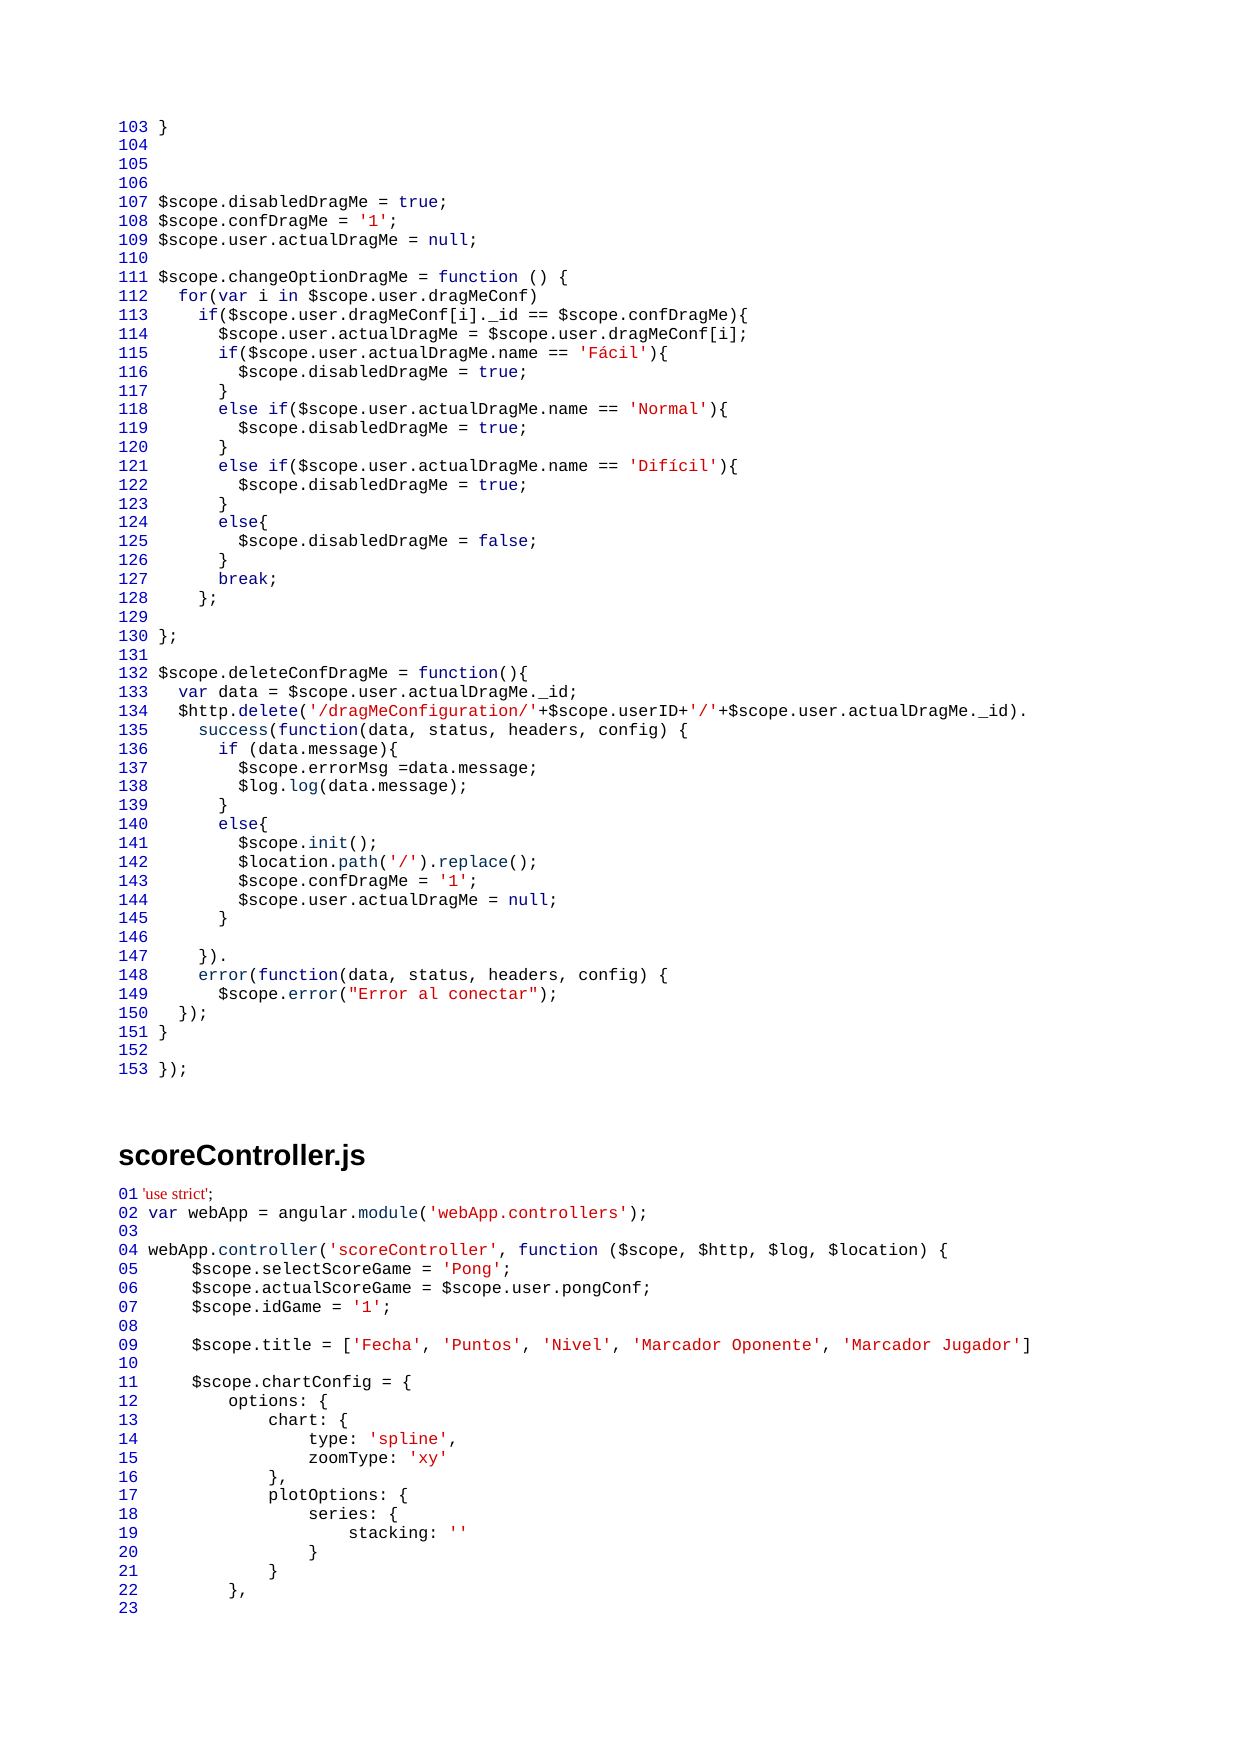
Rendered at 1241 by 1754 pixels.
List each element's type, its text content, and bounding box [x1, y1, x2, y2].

subtitle scoreController.js [118, 1137, 1122, 1171]
text 141 $scope.init(); [118, 834, 1122, 853]
text 109 $scope.user.actualDragMe = null; [118, 231, 1122, 250]
text 152 [118, 1042, 1122, 1061]
text 14 type: 'spline', [118, 1430, 1122, 1449]
text 08 [118, 1317, 1122, 1336]
text 132 $scope.deleteConfDragMe = function(){ [118, 665, 1122, 684]
text 20 } [118, 1543, 1122, 1562]
text 147 }). [118, 948, 1122, 967]
text 13 chart: { [118, 1412, 1122, 1430]
text 11 $scope.chartConfig = { [118, 1374, 1122, 1393]
text 122 $scope.disabledDragMe = true; [118, 476, 1122, 495]
text 121 else if($scope.user.actualDragMe.name == 'Difícil'){ [118, 457, 1122, 476]
text 21 } [118, 1562, 1122, 1581]
text 10 [118, 1355, 1122, 1374]
text 142 $location.path('/').replace(); [118, 853, 1122, 872]
text 124 else{ [118, 514, 1122, 533]
text 02 var webApp = angular.module('webApp.controllers'); [118, 1204, 1122, 1223]
text 115 if($scope.user.actualDragMe.name == 'Fácil'){ [118, 344, 1122, 363]
text 01 'use strict'; [118, 1183, 1122, 1204]
text 139 } [118, 797, 1122, 816]
text 140 else{ [118, 816, 1122, 834]
text 05 $scope.selectScoreGame = 'Pong'; [118, 1261, 1122, 1279]
text 23 [118, 1600, 1122, 1619]
text 146 [118, 929, 1122, 948]
text 150 }); [118, 1004, 1122, 1023]
text 103 } [118, 118, 1122, 137]
text 12 options: { [118, 1393, 1122, 1412]
text 19 stacking: '' [118, 1525, 1122, 1543]
text 108 $scope.confDragMe = '1'; [118, 212, 1122, 231]
text 114 $scope.user.actualDragMe = $scope.user.dragMeConf[i]; [118, 326, 1122, 344]
text 113 if($scope.user.dragMeConf[i]._id == $scope.confDragMe){ [118, 307, 1122, 326]
text 112 for(var i in $scope.user.dragMeConf) [118, 288, 1122, 307]
text 149 $scope.error("Error al conectar"); [118, 985, 1122, 1004]
text 135 success(function(data, status, headers, config) { [118, 721, 1122, 740]
text 118 else if($scope.user.actualDragMe.name == 'Normal'){ [118, 401, 1122, 420]
text 117 } [118, 382, 1122, 401]
text 144 $scope.user.actualDragMe = null; [118, 891, 1122, 910]
text 151 } [118, 1023, 1122, 1042]
text 116 $scope.disabledDragMe = true; [118, 363, 1122, 382]
text 111 $scope.changeOptionDragMe = function () { [118, 269, 1122, 288]
text 06 $scope.actualScoreGame = $scope.user.pongConf; [118, 1279, 1122, 1298]
text 120 } [118, 439, 1122, 457]
text 126 } [118, 552, 1122, 571]
text 104 [118, 137, 1122, 156]
text 107 $scope.disabledDragMe = true; [118, 193, 1122, 212]
text 138 $log.log(data.message); [118, 778, 1122, 797]
text 129 [118, 608, 1122, 627]
text 143 $scope.confDragMe = '1'; [118, 872, 1122, 891]
text 123 } [118, 495, 1122, 514]
text 133 var data = $scope.user.actualDragMe._id; [118, 684, 1122, 703]
text 15 zoomType: 'xy' [118, 1449, 1122, 1468]
text 105 [118, 156, 1122, 175]
text 134 $http.delete('/dragMeConfiguration/'+$scope.userID+'/'+$scope.user.actualDragMe._id). [118, 703, 1122, 721]
text 09 $scope.title = ['Fecha', 'Puntos', 'Nivel', 'Marcador Oponente', 'Marcador Jugador'] [118, 1336, 1122, 1355]
text 148 error(function(data, status, headers, config) { [118, 967, 1122, 985]
text 131 [118, 646, 1122, 665]
text 137 $scope.errorMsg =data.message; [118, 759, 1122, 778]
text 16 }, [118, 1468, 1122, 1487]
text 145 } [118, 910, 1122, 929]
text 03 [118, 1223, 1122, 1242]
text 119 $scope.disabledDragMe = true; [118, 420, 1122, 439]
text 110 [118, 250, 1122, 269]
text 153 }); [118, 1061, 1122, 1080]
text 18 series: { [118, 1506, 1122, 1525]
text 22 }, [118, 1581, 1122, 1600]
text 136 if (data.message){ [118, 740, 1122, 759]
text 128 }; [118, 589, 1122, 608]
text 125 $scope.disabledDragMe = false; [118, 533, 1122, 552]
text 106 [118, 175, 1122, 193]
text 17 plotOptions: { [118, 1487, 1122, 1506]
text 127 break; [118, 571, 1122, 589]
text 04 webApp.controller('scoreController', function ($scope, $http, $log, $location) { [118, 1242, 1122, 1261]
text 07 $scope.idGame = '1'; [118, 1298, 1122, 1317]
text 130 }; [118, 627, 1122, 646]
